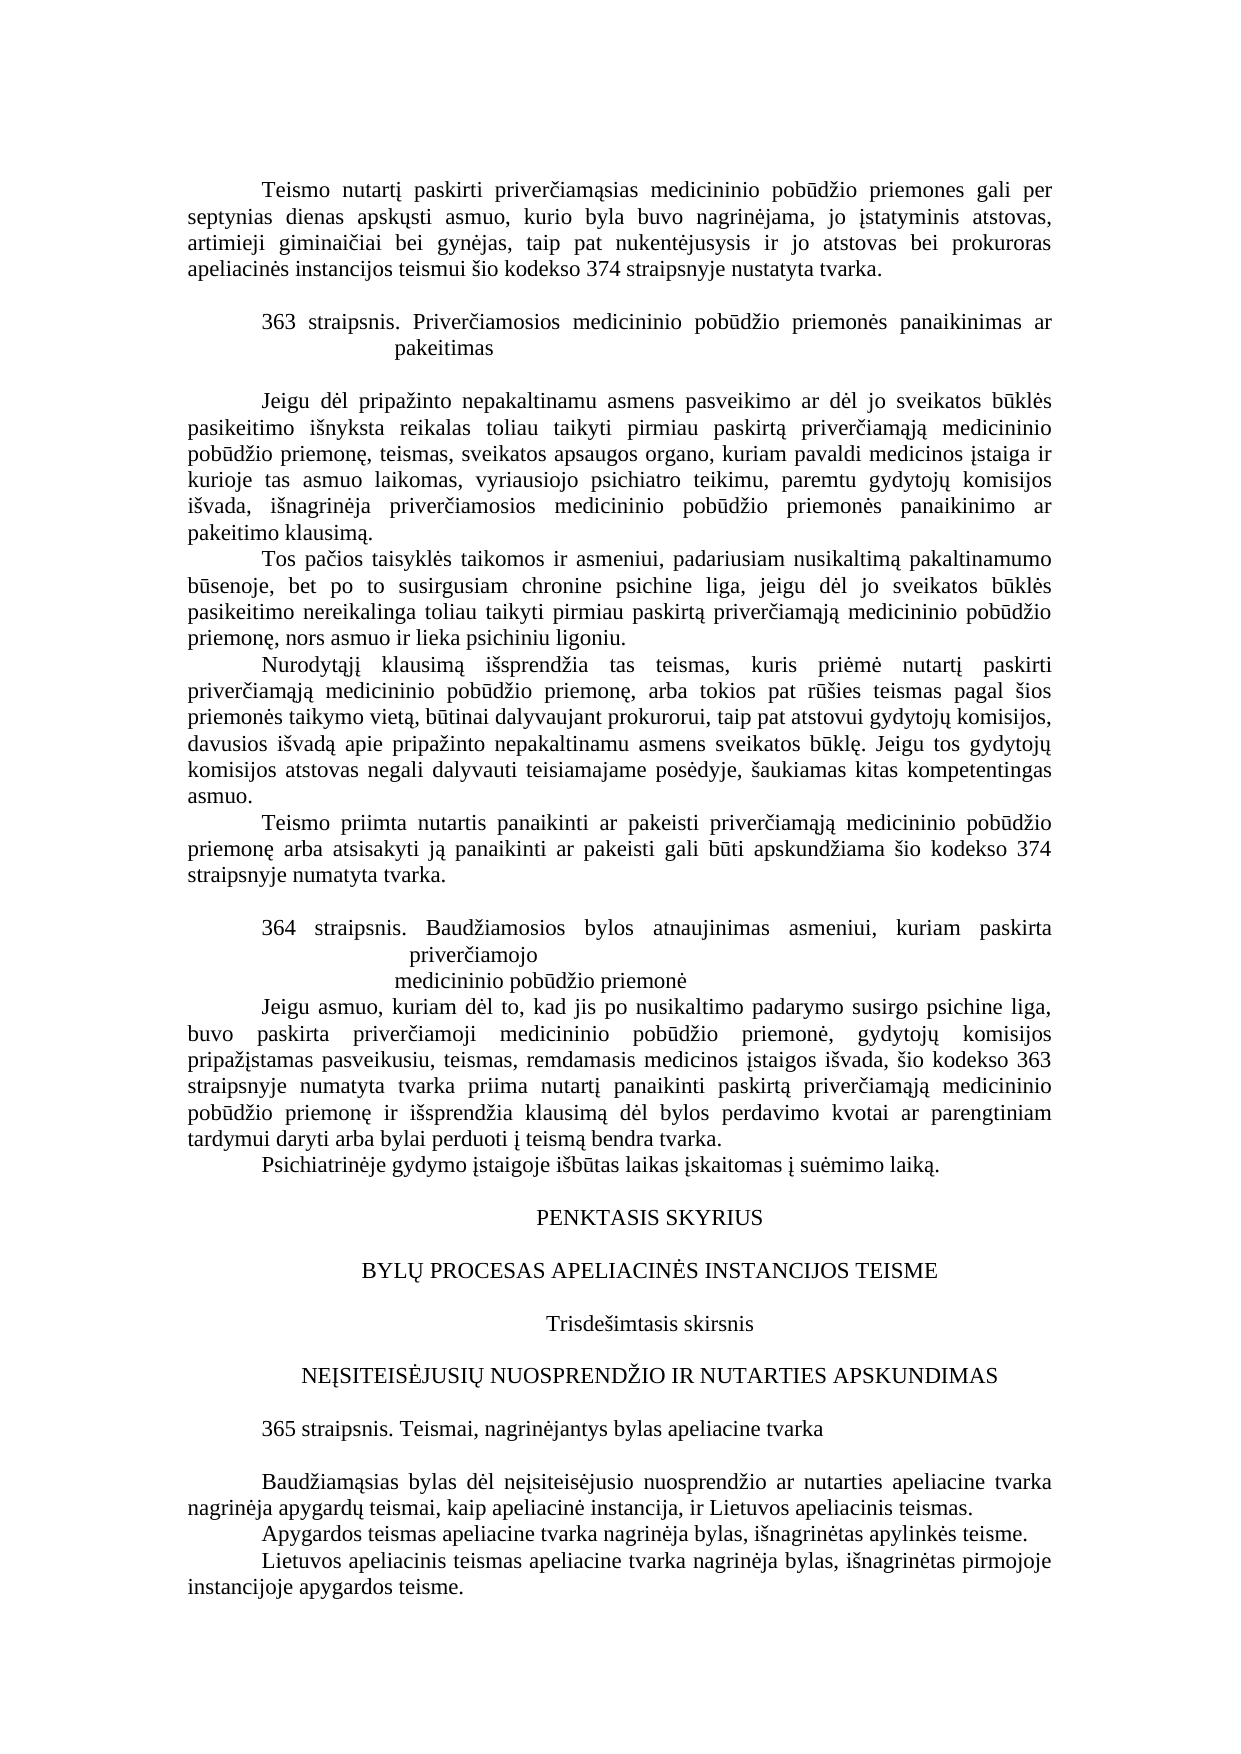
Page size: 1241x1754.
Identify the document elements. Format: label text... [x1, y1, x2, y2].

text Lietuvos apeliacinis teismas apeliacine tvarka nagrinėja bylas, išnagrinėtas pirmojoje instancijoje apygardos teisme. [187, 1547, 1053, 1599]
text Baudžiamąsias bylas dėl neįsiteisėjusio nuosprendžio ar nutarties apeliacine tvarka nagrinėja apygardų teismai, kaip apeliacinė instancija, ir Lietuvos apeliacinis teismas. [187, 1468, 1053, 1520]
text 363 straipsnis. Priverčiamosios medicininio pobūdžio priemonės panaikinimas ar pakeitimas [261, 308, 1053, 361]
text 365 straipsnis. Teismai, nagrinėjantys bylas apeliacine tvarka [187, 1415, 1053, 1441]
text Jeigu dėl pripažinto nepakaltinamu asmens pasveikimo ar dėl jo sveikatos būklės pasikeitimo išnyksta reikalas toliau taikyti pirmiau paskirtą priverčiamąją medicininio pobūdžio priemonę, teismas, sveikatos apsaugos organo, kuriam pavaldi medicinos įstaiga ir kurioje tas asmuo laikomas, vyriausiojo psichiatro teikimu, paremtu gydytojų komisijos išvada, išnagrinėja priverčiamosios medicininio pobūdžio priemonės panaikinimo ar pakeitimo klausimą. [187, 387, 1053, 545]
text Nurodytąjį klausimą išsprendžia tas teismas, kuris priėmė nutartį paskirti priverčiamąją medicininio pobūdžio priemonę, arba tokios pat rūšies teismas pagal šios priemonės taikymo vietą, būtinai dalyvaujant prokurorui, taip pat atstovui gydytojų komisijos, davusios išvadą apie pripažinto nepakaltinamu asmens sveikatos būklę. Jeigu tos gydytojų komisijos atstovas negali dalyvauti teisiamajame posėdyje, šaukiamas kitas kompetentingas asmuo. [187, 651, 1053, 809]
text BYLŲ PROCESAS APELIACINĖS INSTANCIJOS TEISME [187, 1257, 1053, 1283]
text PENKTASIS SKYRIUS [187, 1204, 1053, 1231]
text medicininio pobūdžio priemonė [394, 967, 1053, 993]
text Jeigu asmuo, kuriam dėl to, kad jis po nusikaltimo padarymo susirgo psichine liga, buvo paskirta priverčiamoji medicininio pobūdžio priemonė, gydytojų komisijos pripažįstamas pasveikusiu, teismas, remdamasis medicinos įstaigos išvada, šio kodekso 363 straipsnyje numatyta tvarka priima nutartį panaikinti paskirtą priverčiamąją medicininio pobūdžio priemonę ir išsprendžia klausimą dėl bylos perdavimo kvotai ar parengtiniam tardymui daryti arba bylai perduoti į teismą bendra tvarka. [187, 993, 1053, 1151]
text Trisdešimtasis skirsnis [187, 1309, 1053, 1336]
text Teismo priimta nutartis panaikinti ar pakeisti priverčiamąją medicininio pobūdžio priemonę arba atsisakyti ją panaikinti ar pakeisti gali būti apskundžiama šio kodekso 374 straipsnyje numatyta tvarka. [187, 809, 1053, 888]
text Teismo nutartį paskirti priverčiamąsias medicininio pobūdžio priemones gali per septynias dienas apskųsti asmuo, kurio byla buvo nagrinėjama, jo įstatyminis atstovas, artimieji giminaičiai bei gynėjas, taip pat nukentėjusysis ir jo atstovas bei prokuroras apeliacinės instancijos teismui šio kodekso 374 straipsnyje nustatyta tvarka. [187, 176, 1053, 282]
text Tos pačios taisyklės taikomos ir asmeniui, padariusiam nusikaltimą pakaltinamumo būsenoje, bet po to susirgusiam chronine psichine liga, jeigu dėl jo sveikatos būklės pasikeitimo nereikalinga toliau taikyti pirmiau paskirtą priverčiamąją medicininio pobūdžio priemonę, nors asmuo ir lieka psichiniu ligoniu. [187, 545, 1053, 651]
text Psichiatrinėje gydymo įstaigoje išbūtas laikas įskaitomas į suėmimo laiką. [187, 1151, 1053, 1178]
text 364 straipsnis. Baudžiamosios bylos atnaujinimas asmeniui, kuriam paskirta priverčiamojo [261, 914, 1053, 967]
text NEĮSITEISĖJUSIŲ NUOSPRENDŽIO IR NUTARTIES APSKUNDIMAS [187, 1362, 1053, 1389]
text Apygardos teismas apeliacine tvarka nagrinėja bylas, išnagrinėtas apylinkės teisme. [187, 1520, 1053, 1547]
